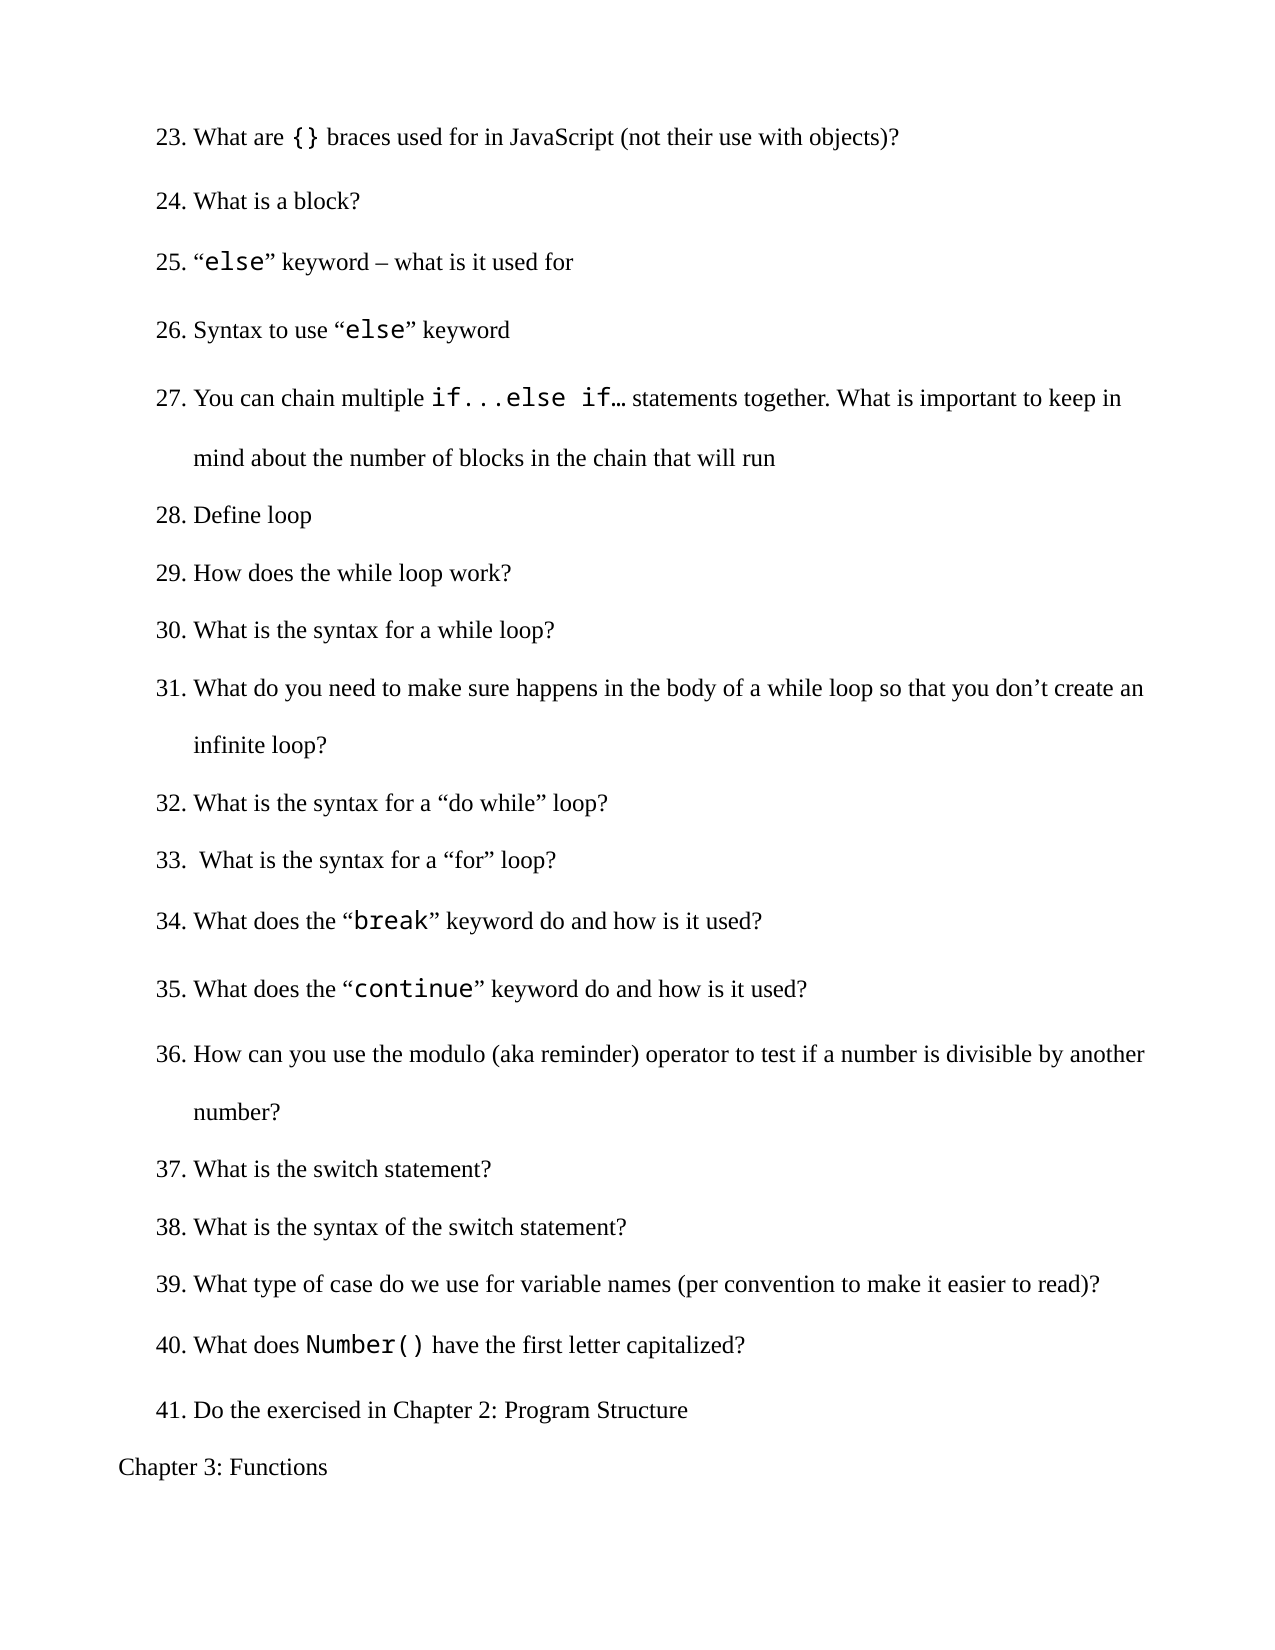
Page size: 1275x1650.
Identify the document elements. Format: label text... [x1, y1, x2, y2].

list How can you use the modulo (aka reminder) operator to test if a number is divisible by another number? [156, 1039, 1157, 1125]
list What are {} braces used for in JavaScript (not their use with objects)? [156, 118, 1157, 152]
list What is the syntax for a “do while” loop? [156, 788, 1157, 817]
list What is the syntax for a while loop? [156, 615, 1157, 644]
list What is the syntax for a “for” loop? [156, 845, 1157, 874]
list Define loop [156, 500, 1157, 529]
list What type of case do we use for variable names (per convention to make it easier to read)? [156, 1269, 1157, 1298]
list What is a block? [156, 186, 1157, 215]
list What does Number() have the first letter capitalized? [156, 1327, 1157, 1361]
list What does the “continue” keyword do and how is it used? [156, 971, 1157, 1005]
list You can chain multiple if...else if… statements together. What is important to keep in mind about the number of blocks in the chain that will run [156, 380, 1157, 472]
list Syntax to use “else” keyword [156, 312, 1157, 346]
list How does the while loop work? [156, 558, 1157, 587]
list What is the syntax of the switch statement? [156, 1212, 1157, 1240]
list What does the “break” keyword do and how is it used? [156, 903, 1157, 937]
list Do the exercised in Chapter 2: Program Structure [156, 1395, 1157, 1423]
list “else” keyword – what is it used for [156, 244, 1157, 278]
list What do you need to make sure happens in the body of a while loop so that you don’t create an infinite loop? [156, 673, 1157, 759]
text Chapter 3: Functions [118, 1452, 1157, 1481]
list What is the switch statement? [156, 1154, 1157, 1183]
